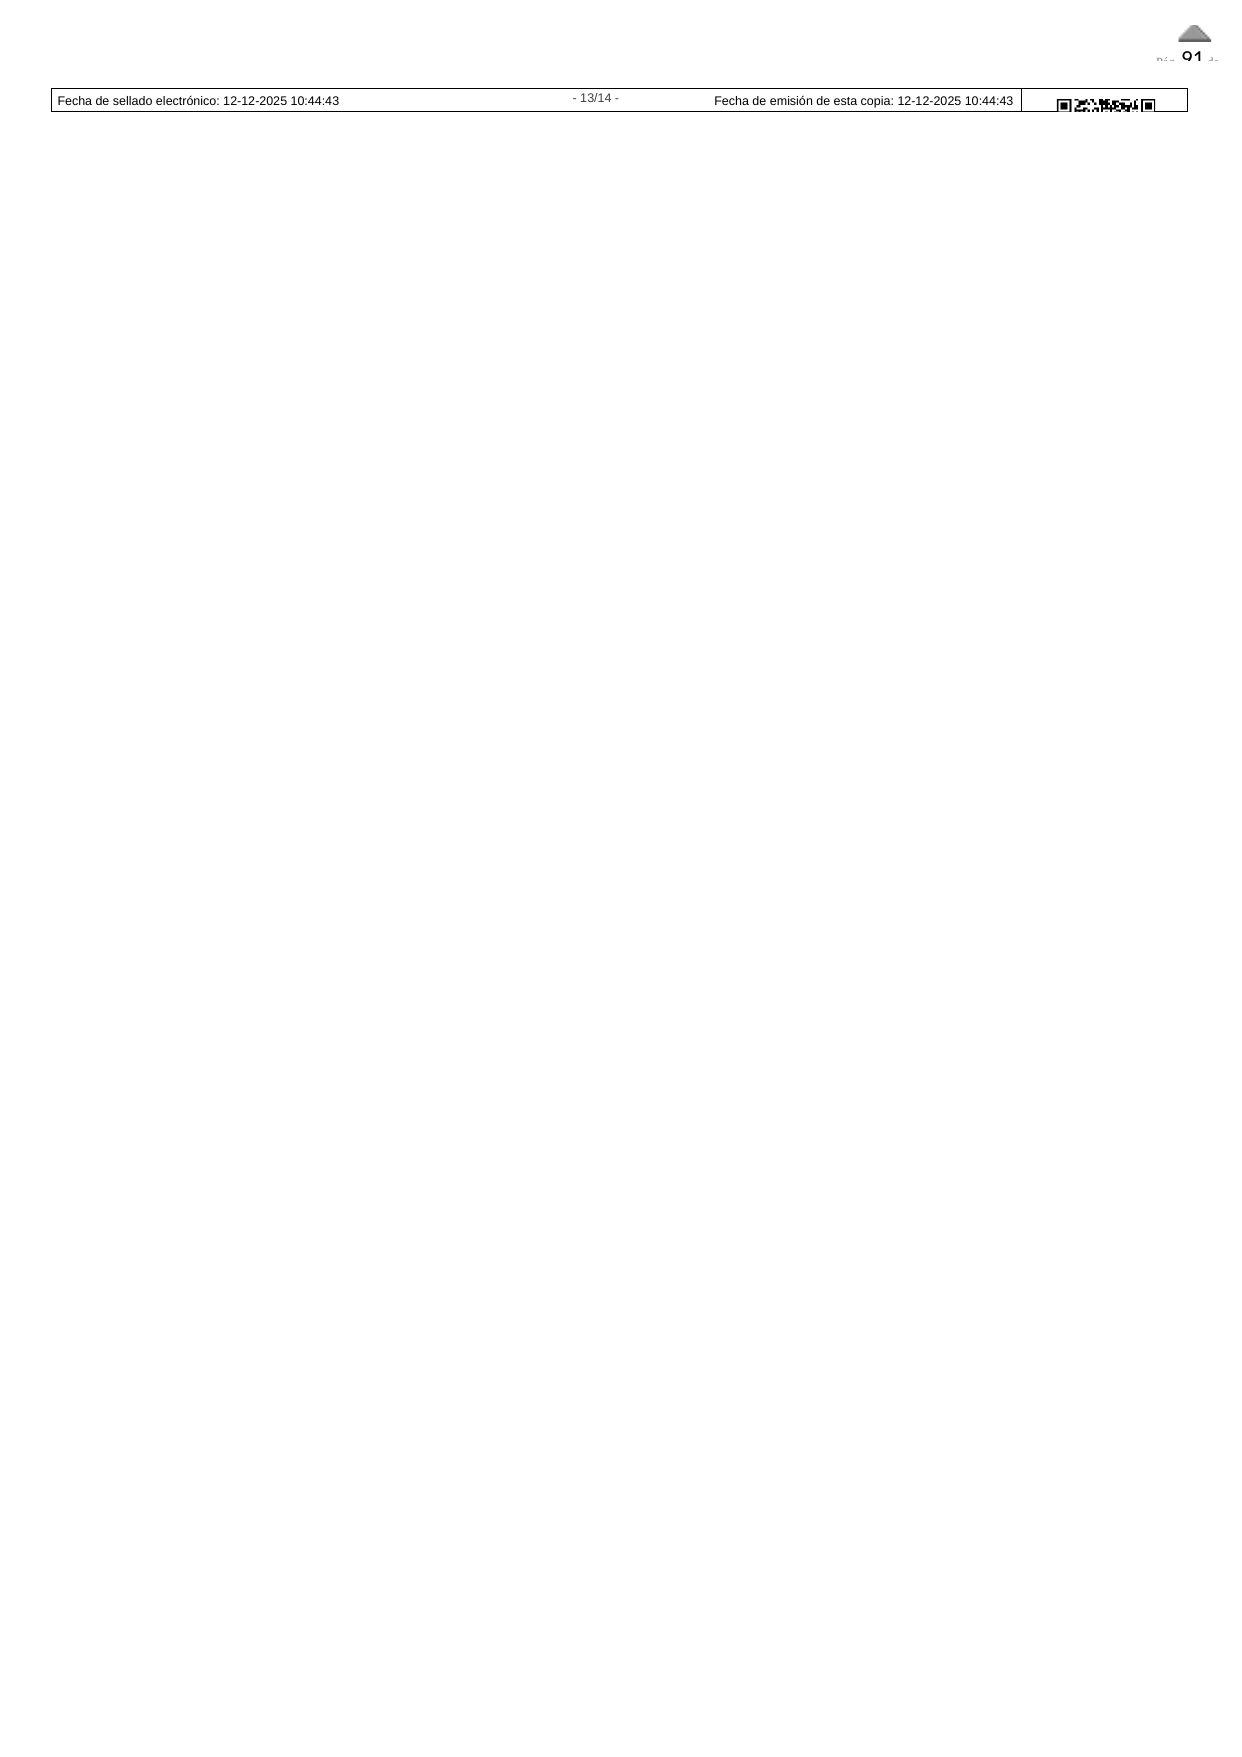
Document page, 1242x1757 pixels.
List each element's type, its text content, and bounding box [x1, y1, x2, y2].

table_header [1022, 89, 1187, 111]
table_cell Fecha de sellado electrónico: 12-12-2025 10:44:43 - 13/14 - Fecha de emisión de esta copia: 12-12-2025 10:44:43 [52, 89, 1021, 111]
